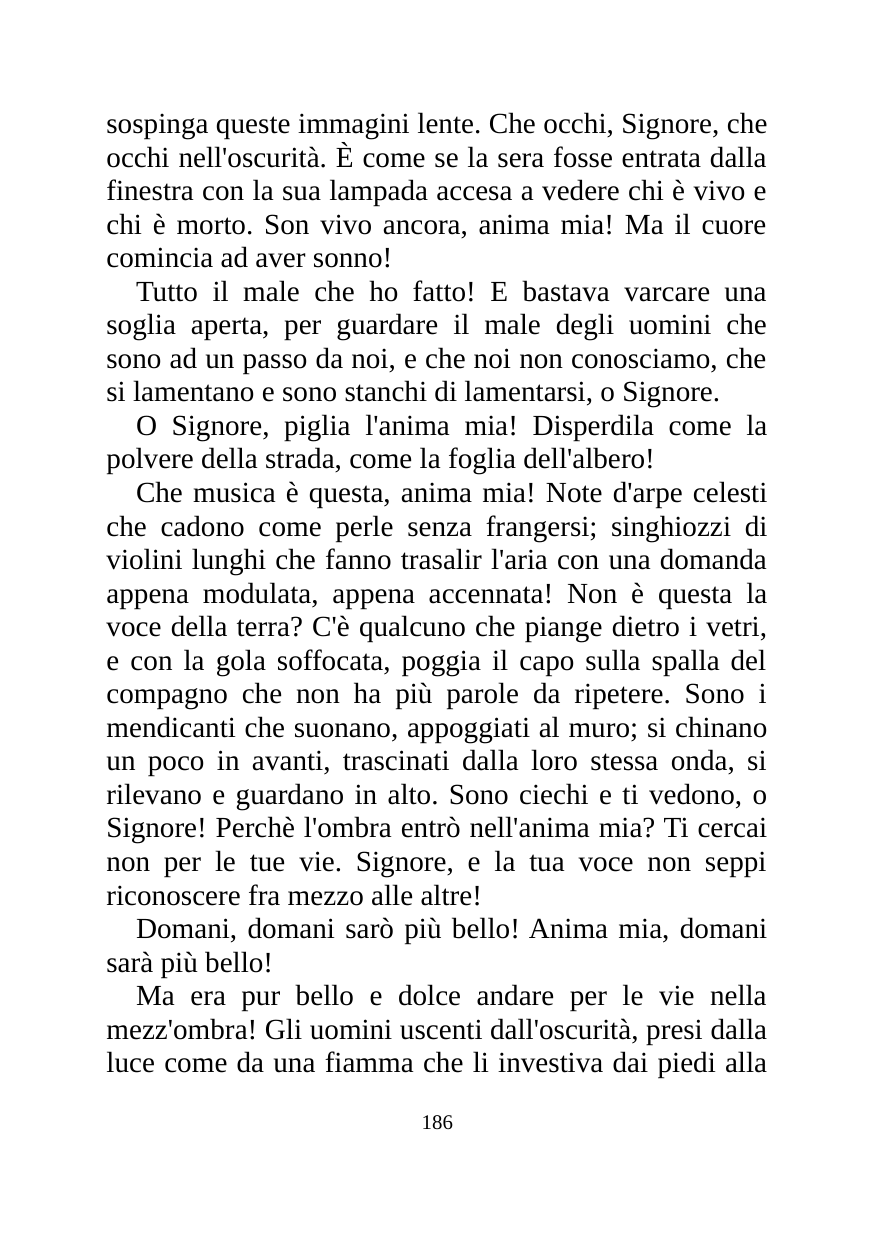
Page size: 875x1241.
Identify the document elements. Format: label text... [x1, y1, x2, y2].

text Tutto il male che ho fatto! E bastava varcare una soglia aperta, per guardare il male degli uomini che sono ad un passo da noi, e che noi non conosciamo, che si lamentano e sono stanchi di lamentarsi, o Signore. [106, 274, 768, 408]
text Che musica è questa, anima mia! Note d'arpe celesti che cadono come perle senza frangersi; singhiozzi di violini lunghi che fanno trasalir l'aria con una domanda appena modulata, appena accennata! Non è questa la voce della terra? C'è qualcuno che piange dietro i vetri, e con la gola soffocata, poggia il capo sulla spalla del compagno che non ha più parole da ripetere. Sono i mendicanti che suonano, appoggiati al muro; si chinano un poco in avanti, trascinati dalla loro stessa onda, si rilevano e guardano in alto. Sono ciechi e ti vedono, o Signore! Perchè l'ombra entrò nell'anima mia? Ti cercai non per le tue vie. Signore, e la tua voce non seppi riconoscere fra mezzo alle altre! [106, 475, 768, 911]
text Ma era pur bello e dolce andare per le vie nella mezz'ombra! Gli uomini uscenti dall'oscurità, presi dalla luce come da una fiamma che li investiva dai piedi alla [106, 978, 768, 1079]
text O Signore, piglia l'anima mia! Disperdila come la polvere della strada, come la foglia dell'albero! [106, 408, 768, 475]
text sospinga queste immagini lente. Che occhi, Signore, che occhi nell'oscurità. È come se la sera fosse entrata dalla finestra con la sua lampada accesa a vedere chi è vivo e chi è morto. Son vivo ancora, anima mia! Ma il cuore comincia ad aver sonno! [106, 106, 768, 274]
text Domani, domani sarò più bello! Anima mia, domani sarà più bello! [106, 911, 768, 978]
